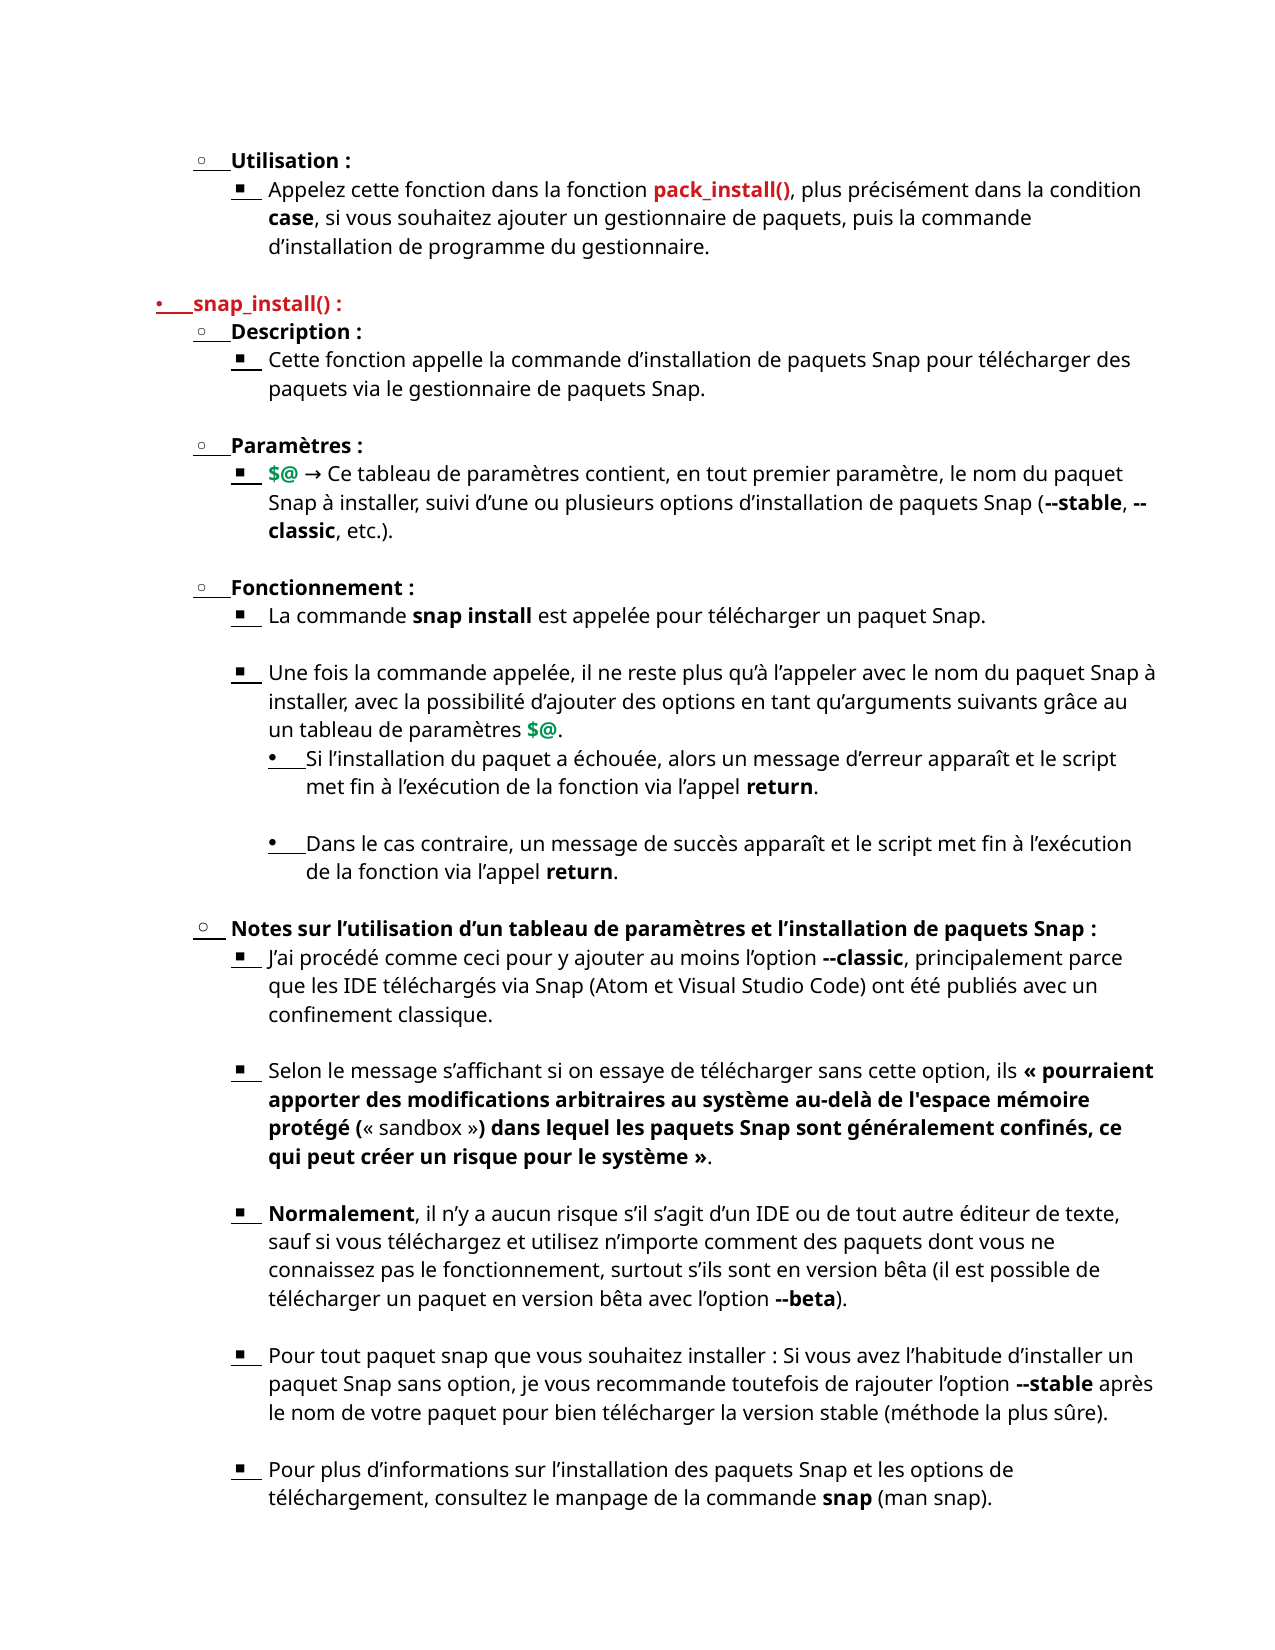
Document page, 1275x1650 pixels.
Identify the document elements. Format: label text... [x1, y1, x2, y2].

list Utilisation : [193, 147, 1157, 175]
list Paramètres : [193, 431, 1157, 459]
list $@ → Ce tableau de paramètres contient, en tout premier paramètre, le nom du paquet Snap à installer, suivi d’une ou plusieurs options d’installation de paquets Snap (--stable, --classic, etc.). [231, 459, 1157, 545]
list Cette fonction appelle la commande d’installation de paquets Snap pour télécharger des paquets via le gestionnaire de paquets Snap. [231, 346, 1157, 402]
list Notes sur l’utilisation d’un tableau de paramètres et l’installation de paquets Snap : [193, 914, 1157, 943]
list Description : [193, 317, 1157, 346]
list Dans le cas contraire, un message de succès apparaît et le script met fin à l’exécution de la fonction via l’appel return. [268, 829, 1157, 886]
list Normalement, il n’y a aucun risque s’il s’agit d’un IDE ou de tout autre éditeur de texte, sauf si vous téléchargez et utilisez n’importe comment des paquets dont vous ne connaissez pas le fonctionnement, surtout s’ils sont en version bêta (il est possible de télécharger un paquet en version bêta avec l’option --beta). [231, 1199, 1157, 1312]
list Selon le message s’affichant si on essaye de télécharger sans cette option, ils « pourraient apporter des modifications arbitraires au système au-delà de l'espace mémoire protégé (« sandbox ») dans lequel les paquets Snap sont généralement confinés, ce qui peut créer un risque pour le système ». [231, 1057, 1157, 1170]
list Pour plus d’informations sur l’installation des paquets Snap et les options de téléchargement, consultez le manpage de la commande snap (man snap). [231, 1455, 1157, 1512]
list Fonctionnement : [193, 573, 1157, 602]
list Appelez cette fonction dans la fonction pack_install(), plus précisément dans la condition case, si vous souhaitez ajouter un gestionnaire de paquets, puis la commande d’installation de programme du gestionnaire. [231, 175, 1157, 260]
list J’ai procédé comme ceci pour y ajouter au moins l’option --classic, principalement parce que les IDE téléchargés via Snap (Atom et Visual Studio Code) ont été publiés avec un confinement classique. [231, 943, 1157, 1028]
list snap_install() : [156, 289, 1157, 317]
list La commande snap install est appelée pour télécharger un paquet Snap. [231, 602, 1157, 630]
list Pour tout paquet snap que vous souhaitez installer : Si vous avez l’habitude d’installer un paquet Snap sans option, je vous recommande toutefois de rajouter l’option --stable après le nom de votre paquet pour bien télécharger la version stable (méthode la plus sûre). [231, 1341, 1157, 1426]
list Si l’installation du paquet a échouée, alors un message d’erreur apparaît et le script met fin à l’exécution de la fonction via l’appel return. [268, 744, 1157, 801]
list Une fois la commande appelée, il ne reste plus qu’à l’appeler avec le nom du paquet Snap à installer, avec la possibilité d’ajouter des options en tant qu’arguments suivants grâce au un tableau de paramètres $@. [231, 658, 1157, 744]
